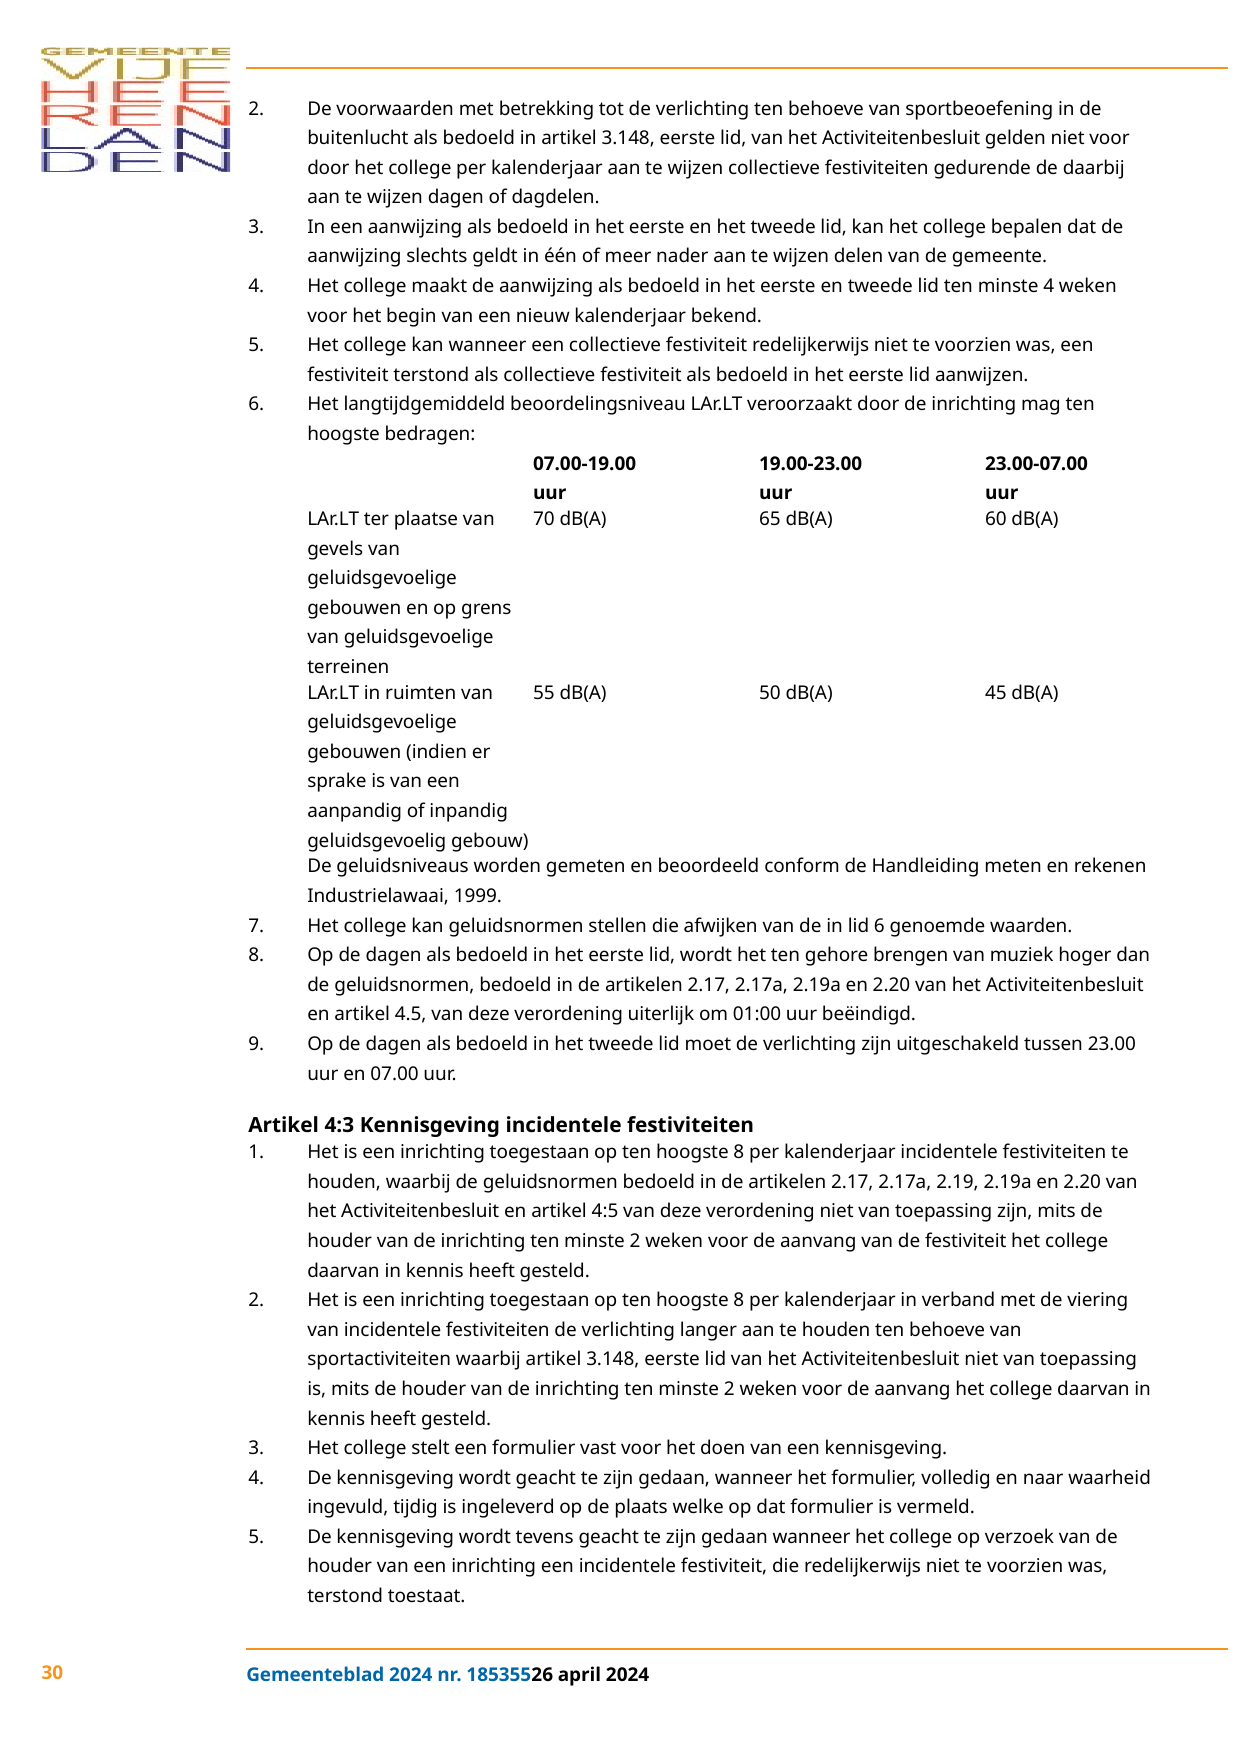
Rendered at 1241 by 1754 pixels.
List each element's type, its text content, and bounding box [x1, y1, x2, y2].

list Het langtijdgemiddeld beoordelingsniveau LAr.LT veroorzaakt door de inrichting mag ten hoogste bedragen: [248, 391, 1152, 446]
list Het college kan geluidsnormen stellen die afwijken van de in lid 6 genoemde waarden. [248, 912, 1152, 937]
list De kennisgeving wordt geacht te zijn gedaan, wanneer het formulier, volledig en naar waarheid ingevuld, tijdig is ingeleverd op de plaats welke op dat formulier is vermeld. [248, 1464, 1152, 1519]
list Het college kan wanneer een collectieve festiviteit redelijkerwijs niet te voorzien was, een festiviteit terstond als collectieve festiviteit als bedoeld in het eerste lid aanwijzen. [248, 331, 1152, 387]
table_cell LAr.LT ter plaatse van gevels van geluidsgevoelige gebouwen en op grens van geluidsgevoelige terreinen [307, 505, 533, 679]
picture [41, 47, 231, 172]
table_cell 55 dB(A) [533, 679, 759, 852]
text Artikel 4:3 Kennisgeving incidentele festiviteiten [248, 1110, 1152, 1138]
table_cell 50 dB(A) [759, 679, 985, 852]
list Op de dagen als bedoeld in het tweede lid moet de verlichting zijn uitgeschakeld tussen 23.00 uur en 07.00 uur. [248, 1030, 1152, 1085]
table_cell LAr.LT in ruimten van geluidsgevoelige gebouwen (indien er sprake is van een aanpandig of inpandig geluidsgevoelig gebouw) [307, 679, 533, 852]
list Het is een inrichting toegestaan op ten hoogste 8 per kalenderjaar in verband met de viering van incidentele festiviteiten de verlichting langer aan te houden ten behoeve van sportactiviteiten waarbij artikel 3.148, eerste lid van het Activiteitenbesluit niet van toepassing is, mits de houder van de inrichting ten minste 2 weken voor de aanvang het college daarvan in kennis heeft gesteld. [248, 1286, 1152, 1431]
list Op de dagen als bedoeld in het eerste lid, wordt het ten gehore brengen van muziek hoger dan de geluidsnormen, bedoeld in de artikelen 2.17, 2.17a, 2.19a en 2.20 van het Activiteitenbesluit en artikel 4.5, van deze verordening uiterlijk om 01:00 uur beëindigd. [248, 941, 1152, 1026]
table_header 07.00-19.00 uur [533, 450, 759, 505]
list Het is een inrichting toegestaan op ten hoogste 8 per kalenderjaar incidentele festiviteiten te houden, waarbij de geluidsnormen bedoeld in de artikelen 2.17, 2.17a, 2.19, 2.19a en 2.20 van het Activiteitenbesluit en artikel 4:5 van deze verordening niet van toepassing zijn, mits de houder van de inrichting ten minste 2 weken voor de aanvang van de festiviteit het college daarvan in kennis heeft gesteld. [248, 1138, 1152, 1283]
table_cell 60 dB(A) [985, 505, 1211, 679]
table_header 23.00-07.00 uur [985, 450, 1211, 505]
table_cell 70 dB(A) [533, 505, 759, 679]
list De voorwaarden met betrekking tot de verlichting ten behoeve van sportbeoefening in de buitenlucht als bedoeld in artikel 3.148, eerste lid, van het Activiteitenbesluit gelden niet voor door het college per kalenderjaar aan te wijzen collectieve festiviteiten gedurende de daarbij aan te wijzen dagen of dagdelen. [248, 95, 1152, 209]
table_header [307, 450, 533, 505]
list De kennisgeving wordt tevens geacht te zijn gedaan wanneer het college op verzoek van de houder van een inrichting een incidentele festiviteit, die redelijkerwijs niet te voorzien was, terstond toestaat. [248, 1523, 1152, 1608]
table_cell 65 dB(A) [759, 505, 985, 679]
list De geluidsniveaus worden gemeten en beoordeeld conform de Handleiding meten en rekenen Industrielawaai, 1999. [248, 853, 1152, 908]
list In een aanwijzing als bedoeld in het eerste en het tweede lid, kan het college bepalen dat de aanwijzing slechts geldt in één of meer nader aan te wijzen delen van de gemeente. [248, 213, 1152, 268]
table_cell 45 dB(A) [985, 679, 1211, 852]
list Het college stelt een formulier vast voor het doen van een kennisgeving. [248, 1434, 1152, 1460]
table_header 19.00-23.00 uur [759, 450, 985, 505]
list Het college maakt de aanwijzing als bedoeld in het eerste en tweede lid ten minste 4 weken voor het begin van een nieuw kalenderjaar bekend. [248, 272, 1152, 328]
